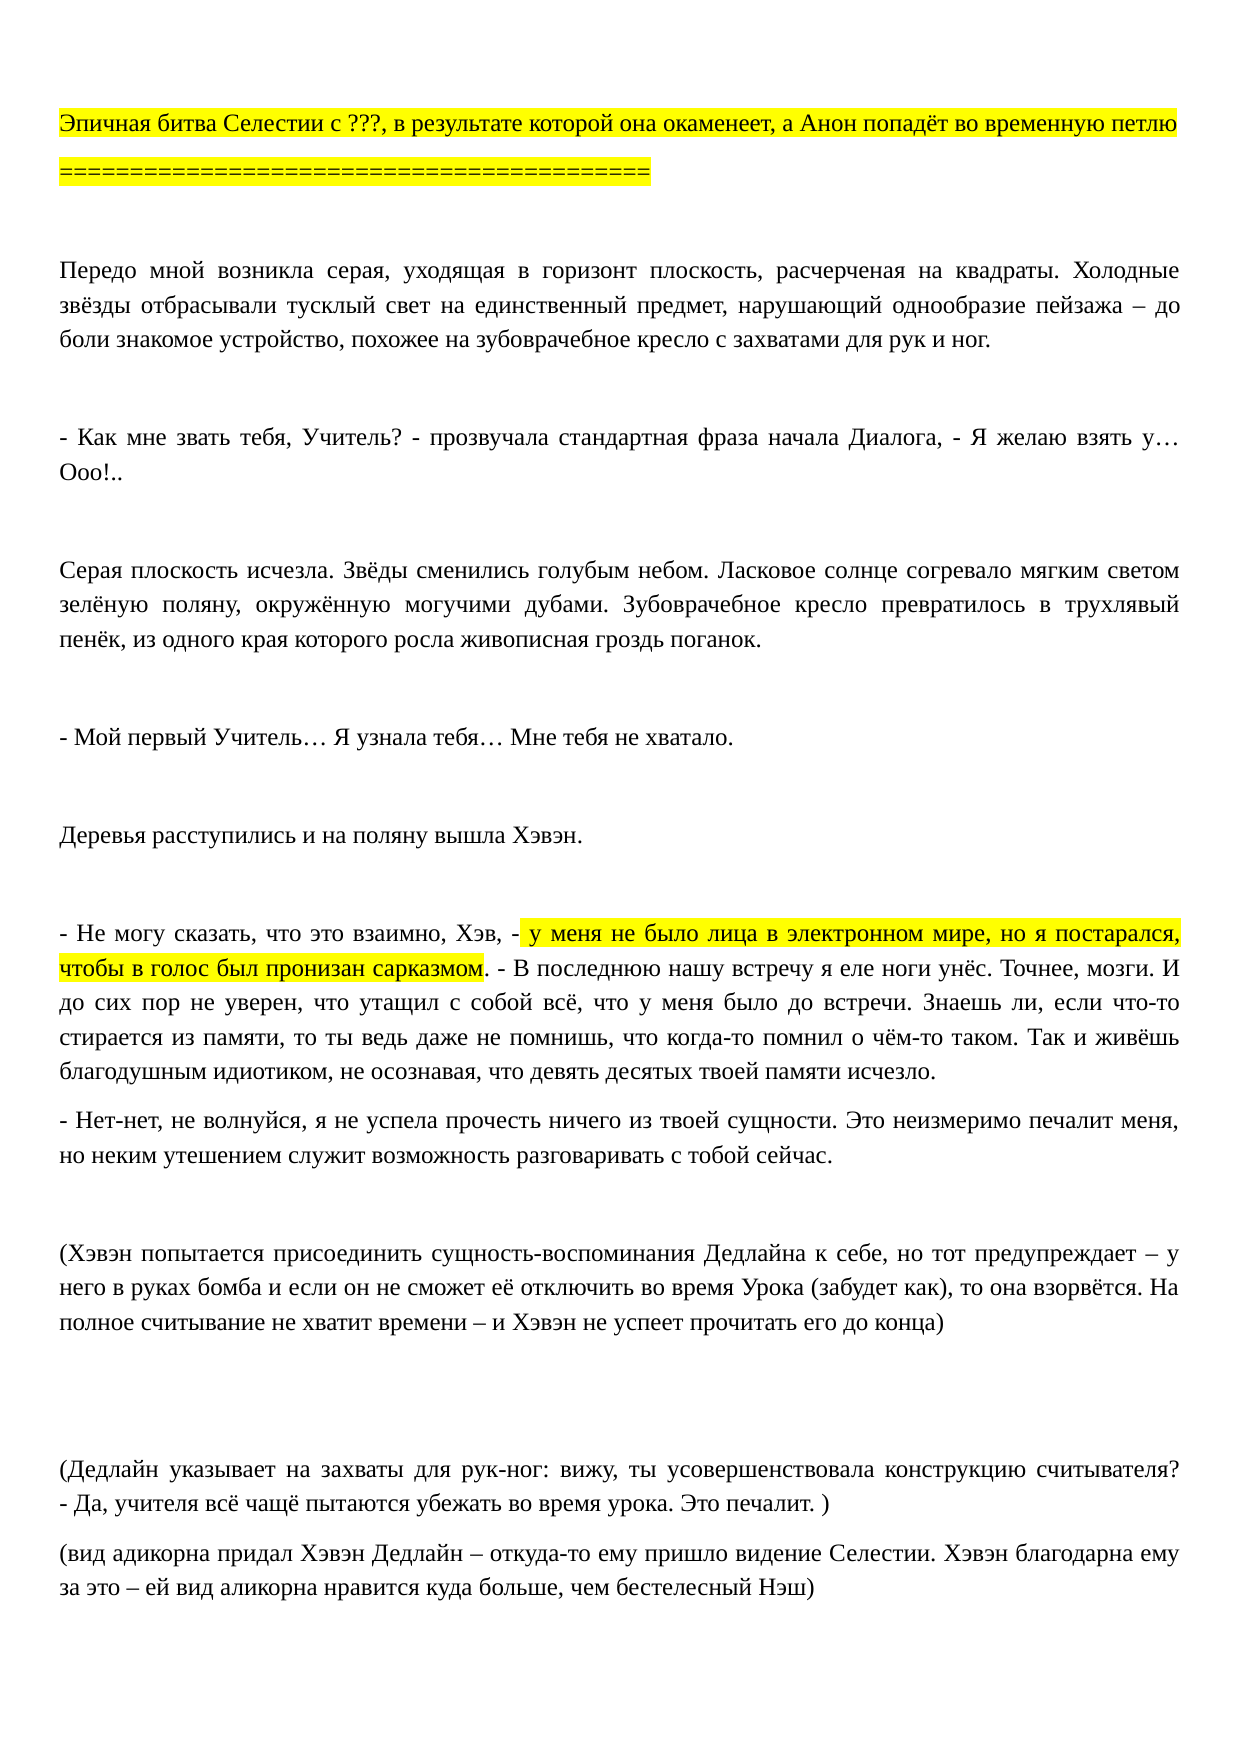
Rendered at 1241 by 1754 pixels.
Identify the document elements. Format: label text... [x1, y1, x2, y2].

text (Хэвэн попытается присоединить сущность-воспоминания Дедлайна к себе, но тот предупреждает – у него в руках бомба и если он не сможет её отключить во время Урока (забудет как), то она взорвётся. На полное считывание не хватит времени – и Хэвэн не успеет прочитать его до конца) [59, 1238, 1181, 1336]
text - Как мне звать тебя, Учитель? - прозвучала стандартная фраза начала Диалога, - Я желаю взять у… Ооо!.. [59, 422, 1181, 486]
text Деревья расступились и на поляну вышла Хэвэн. [59, 820, 1181, 849]
text - Не могу сказать, что это взаимно, Хэв, - у меня не было лица в электронном мире, но я постарался, чтобы в голос был пронизан сарказмом. - В последнюю нашу встречу я еле ноги унёс. Точнее, мозги. И до сих пор не уверен, что утащил с собой всё, что у меня было до встречи. Знаешь ли, если что-то стирается из памяти, то ты ведь даже не помнишь, что когда-то помнил о чём-то таком. Так и живёшь благодушным идиотиком, не осознавая, что девять десятых твоей памяти исчезло. [59, 918, 1181, 1085]
text - Мой первый Учитель… Я узнала тебя… Мне тебя не хватало. [59, 722, 1181, 751]
text - Нет-нет, не волнуйся, я не успела прочесть ничего из твоей сущности. Это неизмеримо печалит меня, но неким утешением служит возможность разговаривать с тобой сейчас. [59, 1105, 1181, 1168]
text Серая плоскость исчезла. Звёды сменились голубым небом. Ласковое солнце согревало мягким светом зелёную поляну, окружённую могучими дубами. Зубоврачебное кресло превратилось в трухлявый пенёк, из одного края которого росла живописная гроздь поганок. [59, 555, 1181, 653]
text Передо мной возникла серая, уходящая в горизонт плоскость, расчерченая на квадраты. Холодные звёзды отбрасывали тусклый свет на единственный предмет, нарушающий однообразие пейзажа – до боли знакомое устройство, похожее на зубоврачебное кресло с захватами для рук и ног. [59, 255, 1181, 353]
text (вид адикорна придал Хэвэн Дедлайн – откуда-то ему пришло видение Селестии. Хэвэн благодарна ему за это – ей вид аликорна нравится куда больше, чем бестелесный Нэш) [59, 1538, 1181, 1601]
text Эпичная битва Селестии с ???, в результате которой она окаменеет, а Анон попадёт во временную петлю [59, 108, 1181, 137]
text (Дедлайн указывает на захваты для рук-ног: вижу, ты усовершенствовала конструкцию считывателя? - Да, учителя всё чащё пытаются убежать во время урока. Это печалит. ) [59, 1454, 1181, 1517]
text ========================================== [59, 157, 1181, 186]
